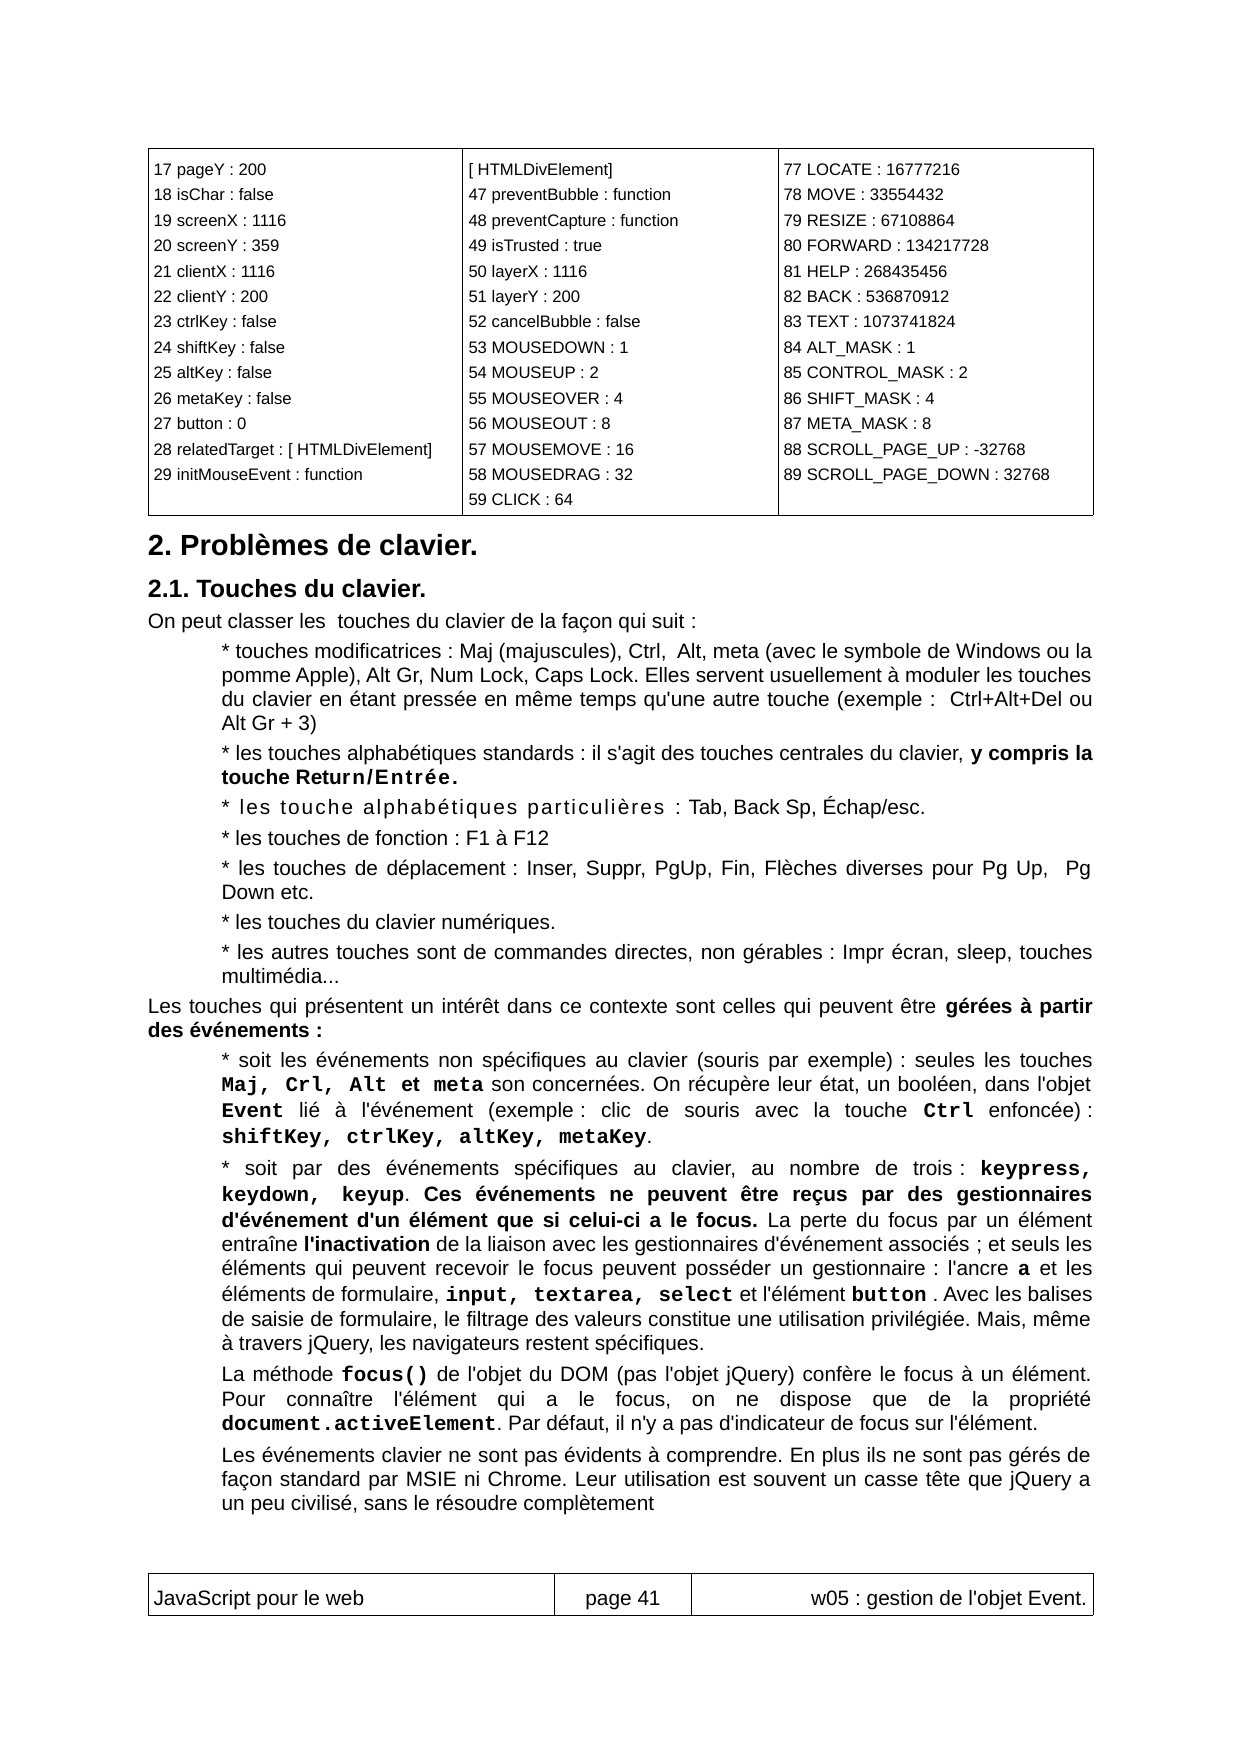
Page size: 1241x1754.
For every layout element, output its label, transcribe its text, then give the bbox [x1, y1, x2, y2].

text * les touches alphabétiques standards : il s'agit des touches centrales du clavier, y compris la touche Return/Entrée. [221, 741, 1093, 789]
text * soit les événements non spécifiques au clavier (souris par exemple) : seules les touches Maj, Crl, Alt et meta son concernées. On récupère leur état, un booléen, dans l'objet Event lié à l'événement (exemple : clic de souris avec la touche Ctrl enfoncée) : shiftKey, ctrlKey, altKey, metaKey. [221, 1048, 1093, 1150]
text * les touches de fonction : F1 à F12 [221, 825, 1093, 849]
table_header 77 LOCATE : 16777216 78 MOVE : 33554432 79 RESIZE : 67108864 80 FORWARD : 134217728 81 HELP : 268435456 82 BACK : 536870912 83 TEXT : 1073741824 84 ALT_MASK : 1 85 CONTROL_MASK : 2 86 SHIFT_MASK : 4 87 META_MASK : 8 88 SCROLL_PAGE_UP : -32768 89 SCROLL_PAGE_DOWN : 32768 [779, 149, 1093, 515]
text Les touches qui présentent un intérêt dans ce contexte sont celles qui peuvent être gérées à partir des événements : [148, 994, 1093, 1042]
text * soit par des événements spécifiques au clavier, au nombre de trois : keypress, keydown, keyup. Ces événements ne peuvent être reçus par des gestionnaires d'événement d'un élément que si celui-ci a le focus. La perte du focus par un élément entraîne l'inactivation de la liaison avec les gestionnaires d'événement associés ; et seuls les éléments qui peuvent recevoir le focus peuvent posséder un gestionnaire : l'ancre a et les éléments de formulaire, input, textarea, select et l'élément button . Avec les balises de saisie de formulaire, le filtrage des valeurs constitue une utilisation privilégiée. Mais, même à travers jQuery, les navigateurs restent spécifiques. [221, 1156, 1093, 1355]
text * les touches du clavier numériques. [221, 910, 1093, 934]
subtitle 2.1. Touches du clavier. [148, 574, 1093, 602]
text * touches modificatrices : Maj (majuscules), Ctrl, Alt, meta (avec le symbole de Windows ou la pomme Apple), Alt Gr, Num Lock, Caps Lock. Elles servent usuellement à moduler les touches du clavier en étant pressée en même temps qu'une autre touche (exemple : Ctrl+Alt+Del ou Alt Gr + 3) [221, 639, 1093, 735]
text Les événements clavier ne sont pas évidents à comprendre. En plus ils ne sont pas gérés de façon standard par MSIE ni Chrome. Leur utilisation est souvent un casse tête que jQuery a un peu civilisé, sans le résoudre complètement [221, 1443, 1093, 1515]
text La méthode focus() de l'objet du DOM (pas l'objet jQuery) confère le focus à un élément. Pour connaître l'élément qui a le focus, on ne dispose que de la propriété document.activeElement. Par défaut, il n'y a pas d'indicateur de focus sur l'élément. [221, 1361, 1093, 1437]
table_header 17 pageY : 200 18 isChar : false 19 screenX : 1116 20 screenY : 359 21 clientX : 1116 22 clientY : 200 23 ctrlKey : false 24 shiftKey : false 25 altKey : false 26 metaKey : false 27 button : 0 28 relatedTarget : [ HTMLDivElement] 29 initMouseEvent : function [149, 149, 462, 515]
subtitle 2. Problèmes de clavier. [148, 528, 1093, 561]
text * les touche alphabétiques particulières : Tab, Back Sp, Échap/esc. [221, 795, 1093, 819]
text On peut classer les touches du clavier de la façon qui suit : [148, 609, 1093, 633]
table_header [ HTMLDivElement] 47 preventBubble : function 48 preventCapture : function 49 isTrusted : true 50 layerX : 1116 51 layerY : 200 52 cancelBubble : false 53 MOUSEDOWN : 1 54 MOUSEUP : 2 55 MOUSEOVER : 4 56 MOUSEOUT : 8 57 MOUSEMOVE : 16 58 MOUSEDRAG : 32 59 CLICK : 64 [463, 149, 778, 515]
text * les autres touches sont de commandes directes, non gérables : Impr écran, sleep, touches multimédia... [221, 940, 1093, 988]
text * les touches de déplacement : Inser, Suppr, PgUp, Fin, Flèches diverses pour Pg Up, Pg Down etc. [221, 856, 1093, 903]
